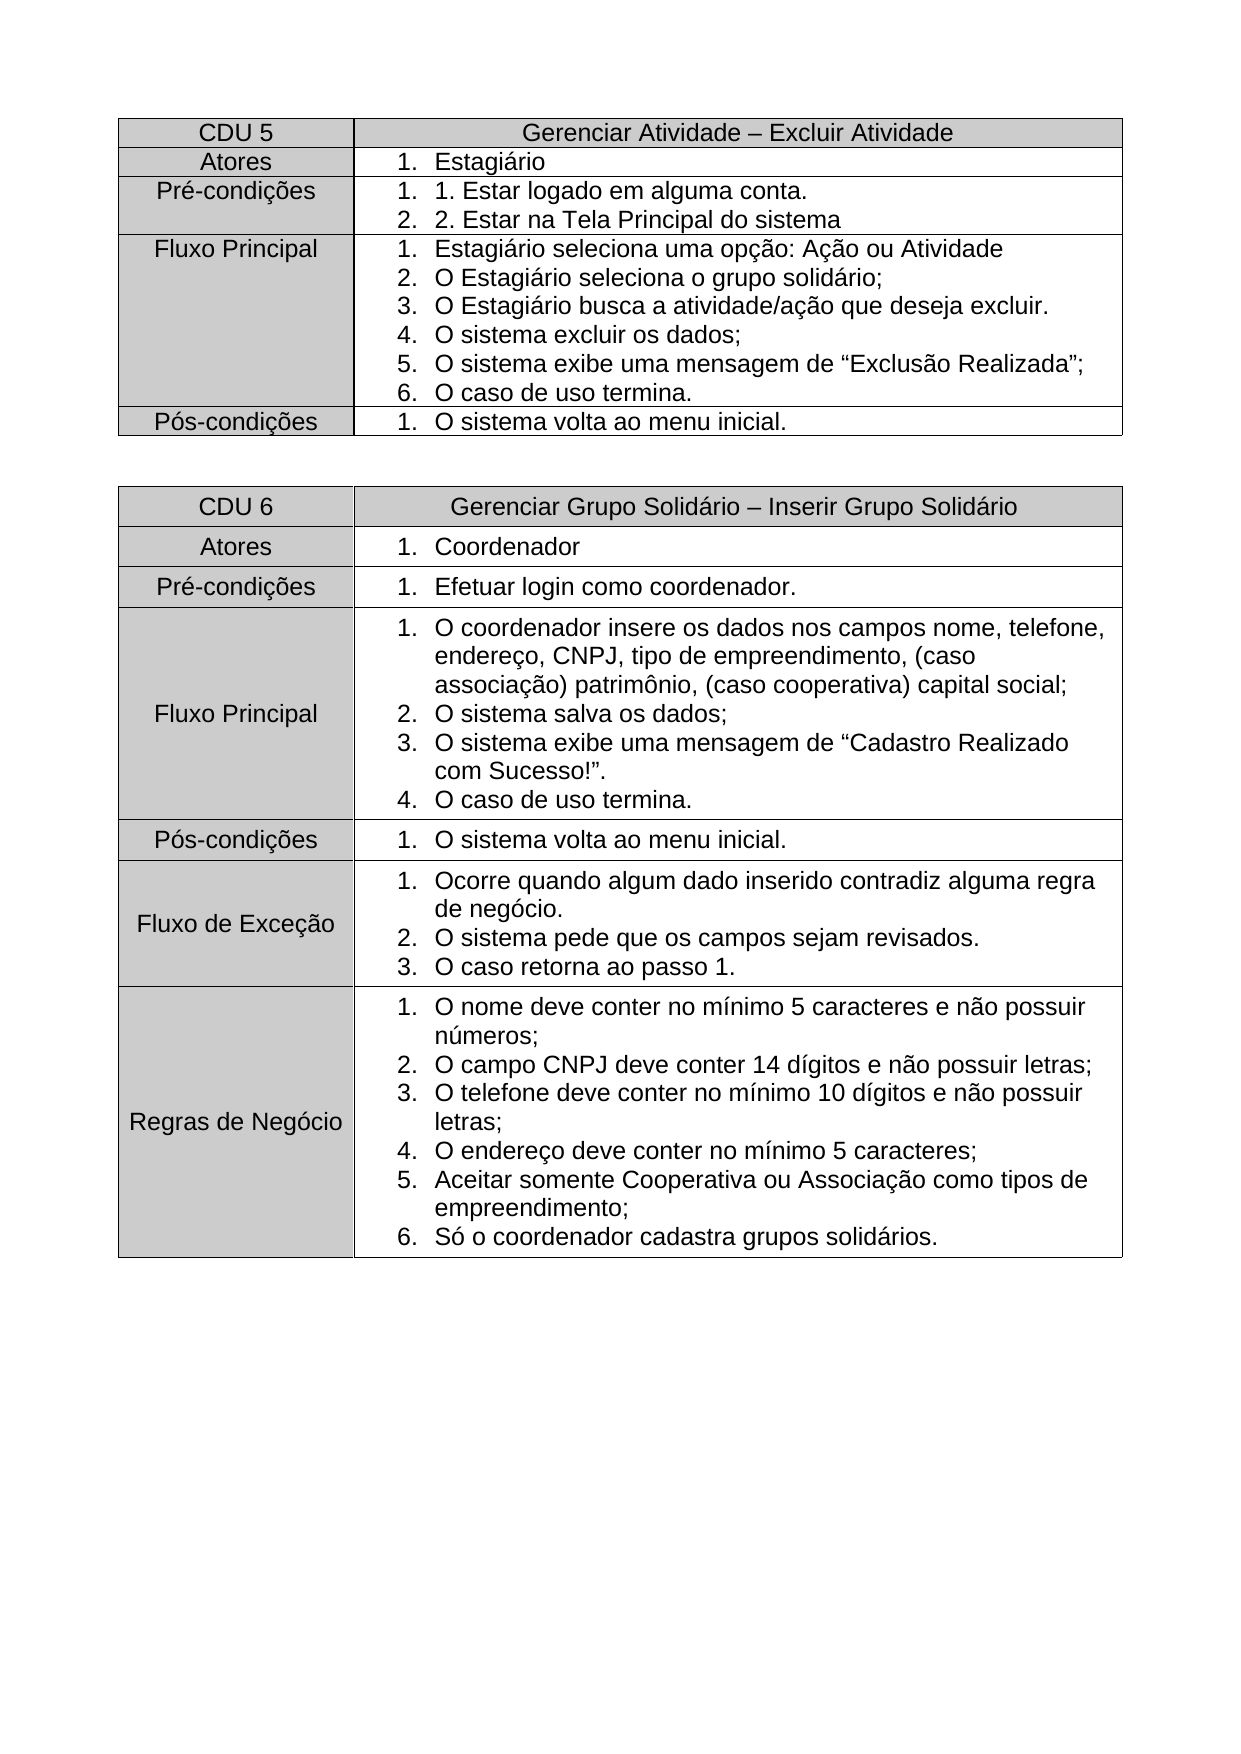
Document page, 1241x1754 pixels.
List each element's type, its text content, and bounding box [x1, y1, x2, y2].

table_header CDU 5 [119, 119, 353, 147]
table_cell O nome deve conter no mínimo 5 caracteres e não possuir números; O campo CNPJ deve conter 14 dígitos e não possuir letras; O telefone deve conter no mínimo 10 dígitos e não possuir letras; O endereço deve conter no mínimo 5 caracteres; Aceitar somente Cooperativa ou Associação como tipos de empreendimento; Só o coordenador cadastra grupos solidários. [355, 987, 1122, 1257]
table_cell Coordenador [355, 527, 1122, 566]
table_cell Fluxo Principal [119, 235, 353, 406]
table_cell Fluxo de Exceção [119, 861, 353, 986]
table_cell O sistema volta ao menu inicial. [355, 820, 1122, 860]
table_cell Pós-condições [119, 407, 353, 435]
table_header Gerenciar Atividade – Excluir Atividade [355, 119, 1122, 147]
table_cell Estagiário seleciona uma opção: Ação ou Atividade O Estagiário seleciona o grupo solidário; O Estagiário busca a atividade/ação que deseja excluir. O sistema excluir os dados; O sistema exibe uma mensagem de “Exclusão Realizada”; O caso de uso termina. [355, 235, 1122, 406]
table_cell Ocorre quando algum dado inserido contradiz alguma regra de negócio. O sistema pede que os campos sejam revisados. O caso retorna ao passo 1. [355, 861, 1122, 986]
table_header Gerenciar Grupo Solidário – Inserir Grupo Solidário [355, 487, 1122, 526]
table_cell Estagiário [355, 148, 1122, 176]
table_cell Pós-condições [119, 820, 353, 860]
table_cell Regras de Negócio [119, 987, 353, 1257]
table_cell Pré-condições [119, 177, 353, 234]
table_cell Atores [119, 527, 353, 566]
table_cell Fluxo Principal [119, 608, 353, 819]
table_cell O coordenador insere os dados nos campos nome, telefone, endereço, CNPJ, tipo de empreendimento, (caso associação) patrimônio, (caso cooperativa) capital social; O sistema salva os dados; O sistema exibe uma mensagem de “Cadastro Realizado com Sucesso!”. O caso de uso termina. [355, 608, 1122, 819]
table_cell O sistema volta ao menu inicial. [355, 407, 1122, 435]
table_cell Atores [119, 148, 353, 176]
table_cell 1. Estar logado em alguma conta. 2. Estar na Tela Principal do sistema [355, 177, 1122, 234]
table_cell Efetuar login como coordenador. [355, 567, 1122, 607]
table_header CDU 6 [119, 487, 353, 526]
table_cell Pré-condições [119, 567, 353, 607]
